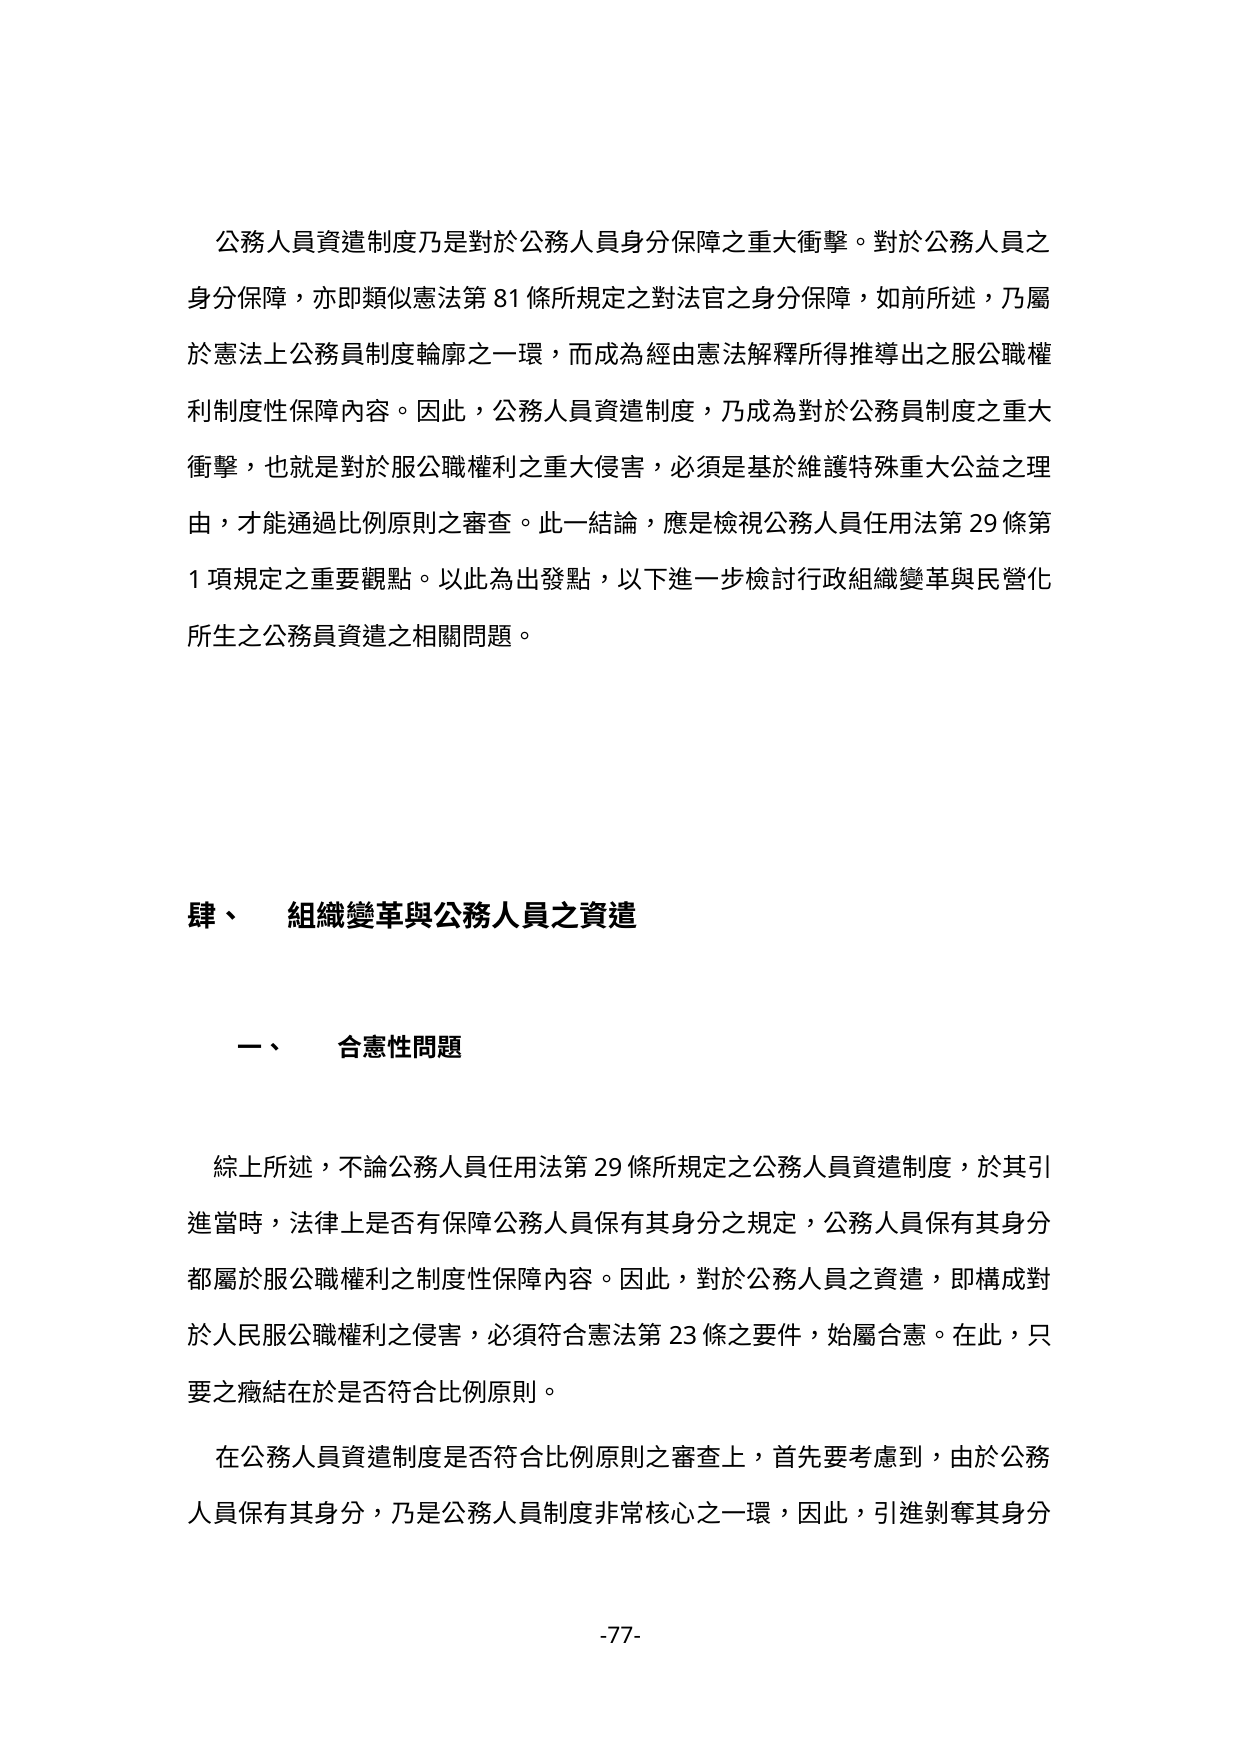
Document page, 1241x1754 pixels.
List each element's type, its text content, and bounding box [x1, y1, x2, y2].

text 公務人員資遣制度乃是對於公務人員身分保障之重大衝擊。對於公務人員之身分保障，亦即類似憲法第81條所規定之對法官之身分保障，如前所述，乃屬於憲法上公務員制度輪廓之一環，而成為經由憲法解釋所得推導出之服公職權利制度性保障內容。因此，公務人員資遣制度，乃成為對於公務員制度之重大衝擊，也就是對於服公職權利之重大侵害，必須是基於維護特殊重大公益之理由，才能通過比例原則之審查。此一結論，應是檢視公務人員任用法第29條第1項規定之重要觀點。以此為出發點，以下進一步檢討行政組織變革與民營化所生之公務員資遣之相關問題。 [187, 215, 1053, 647]
text 綜上所述，不論公務人員任用法第29條所規定之公務人員資遣制度，於其引進當時，法律上是否有保障公務人員保有其身分之規定，公務人員保有其身分都屬於服公職權利之制度性保障內容。因此，對於公務人員之資遣，即構成對於人民服公職權利之侵害，必須符合憲法第23條之要件，始屬合憲。在此，只要之癥結在於是否符合比例原則。 [187, 1140, 1053, 1403]
list 組織變革與公務人員之資遣 [187, 870, 1053, 945]
list 合憲性問題 [237, 1021, 1053, 1058]
text 在公務人員資遣制度是否符合比例原則之審查上，首先要考慮到，由於公務人員保有其身分，乃是公務人員制度非常核心之一環，因此，引進剝奪其身分 [187, 1430, 1053, 1524]
